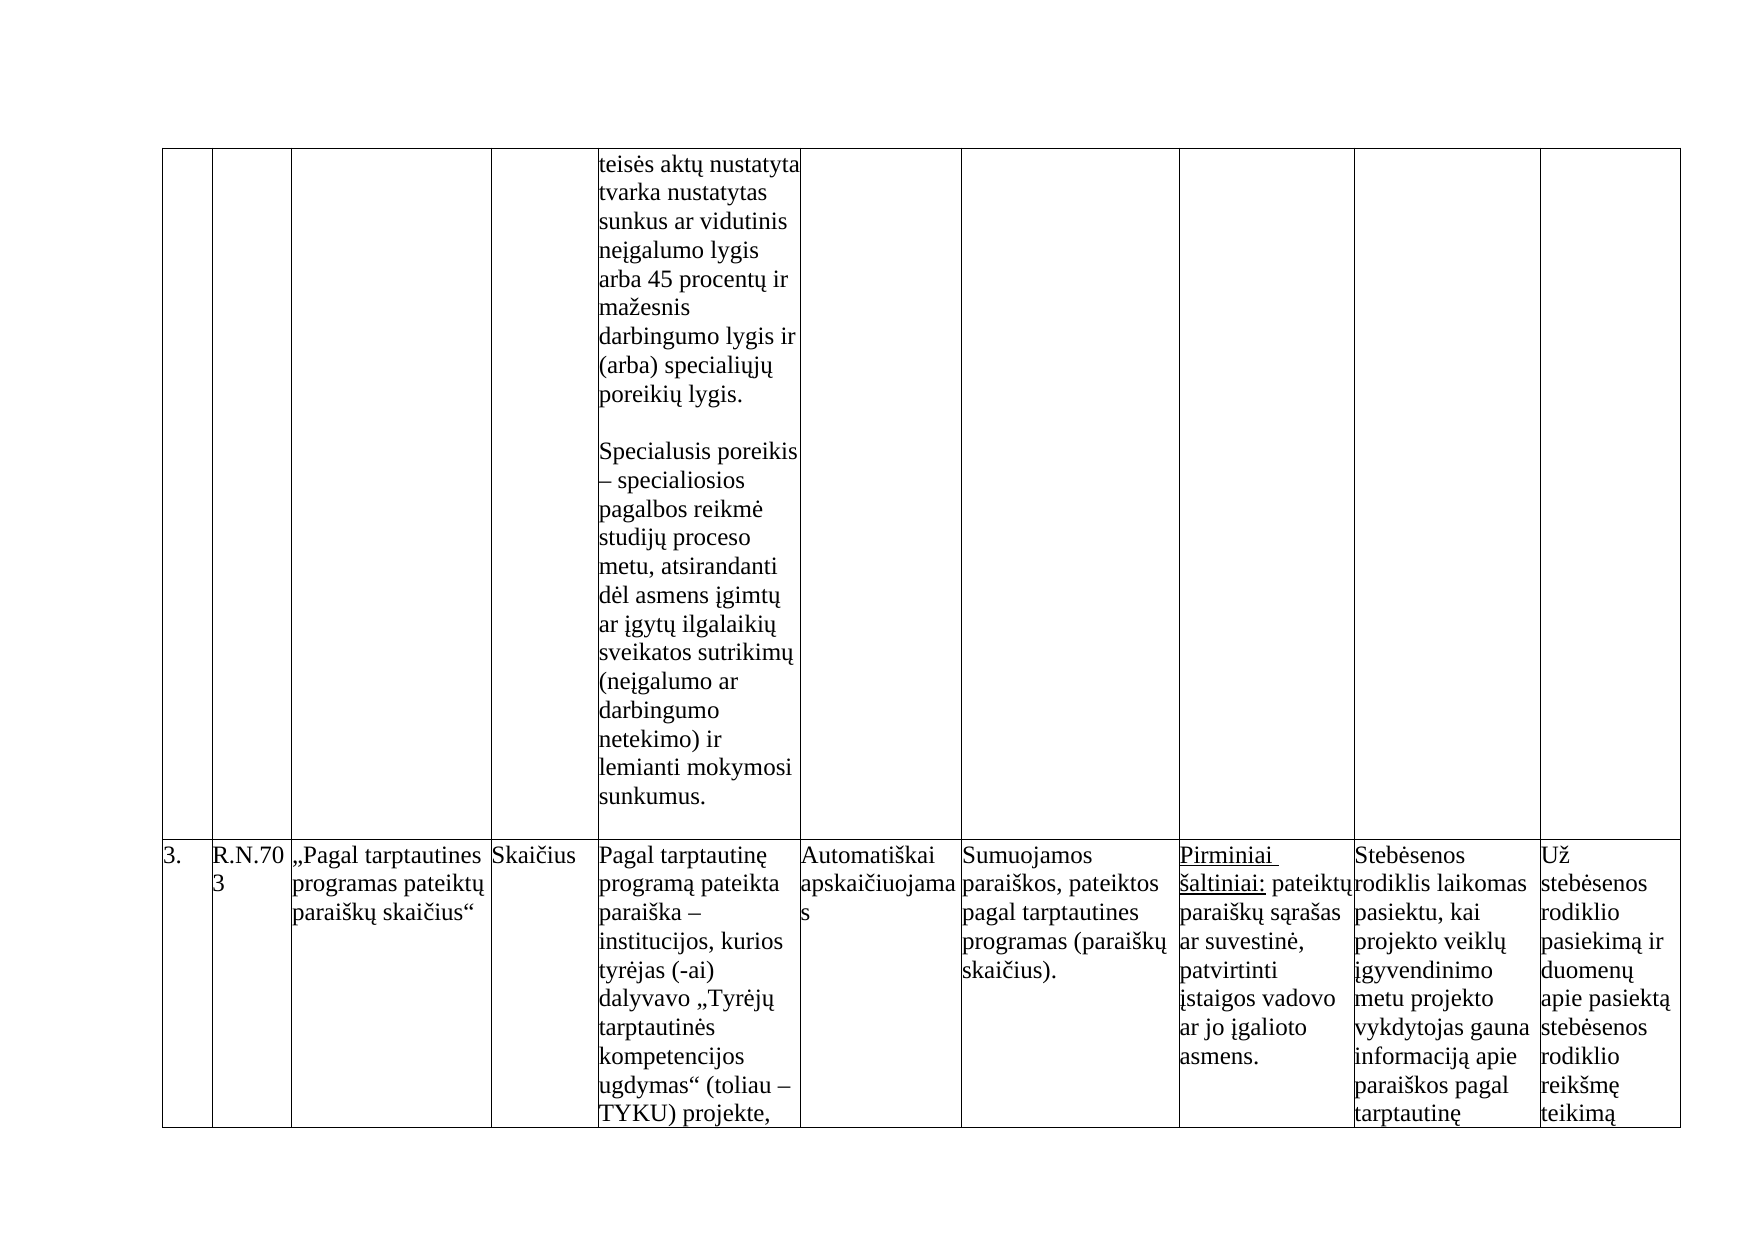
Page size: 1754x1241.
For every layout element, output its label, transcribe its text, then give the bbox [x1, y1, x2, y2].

table_cell Pagal tarptautinę programą pateikta paraiška – institucijos, kurios tyrėjas (-ai) dalyvavo „Tyrėjų tarptautinės kompetencijos ugdymas“ (toliau – TYKU) projekte, [599, 840, 800, 1127]
table_cell Stebėsenos rodiklis laikomas pasiektu, kai projekto veiklų įgyvendinimo metu projekto vykdytojas gauna informaciją apie paraiškos pagal tarptautinę [1355, 840, 1540, 1127]
table_cell [292, 149, 491, 839]
table_cell Skaičius [492, 840, 598, 1127]
table_cell [213, 149, 291, 839]
table_cell Automatiškai apskaičiuojamas [801, 840, 961, 1127]
table_cell Pirminiai šaltiniai: pateiktų paraiškų sąrašas ar suvestinė, patvirtinti įstaigos vadovo ar jo įgalioto asmens. [1180, 840, 1354, 1127]
table_cell „Pagal tarptautines programas pateiktų paraiškų skaičius“ [292, 840, 491, 1127]
table_cell [801, 149, 961, 839]
table_cell [1180, 149, 1354, 839]
table_cell [1355, 149, 1540, 839]
table_cell [962, 149, 1179, 839]
table_cell 3. [163, 840, 212, 1127]
table_cell teisės aktų nustatyta tvarka nustatytas sunkus ar vidutinis neįgalumo lygis arba 45 procentų ir mažesnis darbingumo lygis ir (arba) specialiųjų poreikių lygis. Specialusis poreikis – specialiosios pagalbos reikmė studijų proceso metu, atsirandanti dėl asmens įgimtų ar įgytų ilgalaikių sveikatos sutrikimų (neįgalumo ar darbingumo netekimo) ir lemianti mokymosi sunkumus. [599, 149, 800, 839]
table_cell Už stebėsenos rodiklio pasiekimą ir duomenų apie pasiektą stebėsenos rodiklio reikšmę teikimą [1541, 840, 1680, 1127]
table_cell [1541, 149, 1680, 839]
table_cell R.N.703 [213, 840, 291, 1127]
table_cell [492, 149, 598, 839]
table_cell [163, 149, 212, 839]
table_cell Sumuojamos paraiškos, pateiktos pagal tarptautines programas (paraiškų skaičius). [962, 840, 1179, 1127]
